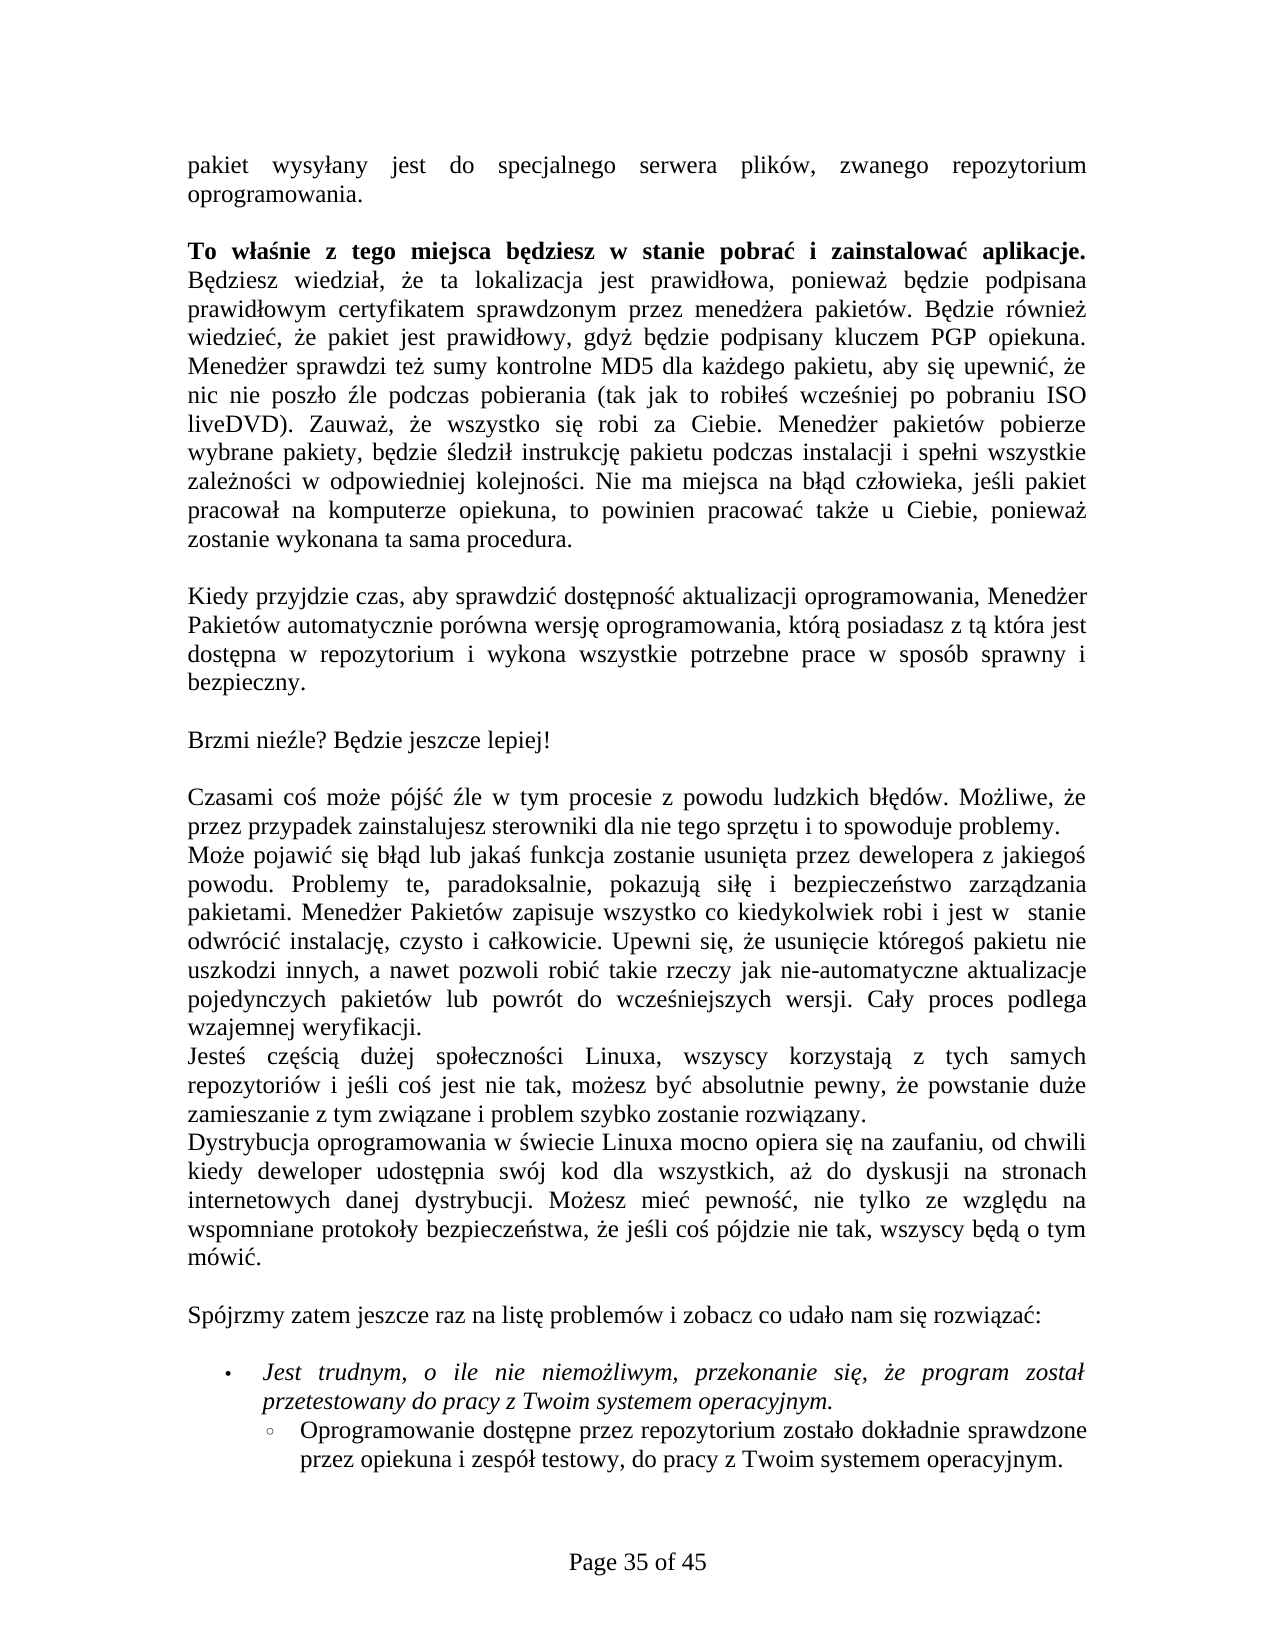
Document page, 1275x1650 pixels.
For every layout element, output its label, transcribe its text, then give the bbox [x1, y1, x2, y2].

text Dystrybucja oprogramowania w świecie Linuxa mocno opiera się na zaufaniu, od chwili kiedy deweloper udostępnia swój kod dla wszystkich, aż do dyskusji na stronach internetowych danej dystrybucji. Możesz mieć pewność, nie tylko ze względu na wspomniane protokoły bezpieczeństwa, że jeśli coś pójdzie nie tak, wszyscy będą o tym mówić. [187, 1127, 1087, 1271]
list Jest trudnym, o ile nie niemożliwym, przekonanie się, że program został przetestowany do pracy z Twoim systemem operacyjnym. [225, 1357, 1087, 1415]
text Czasami coś może pójść źle w tym procesie z powodu ludzkich błędów. Możliwe, że przez przypadek zainstalujesz sterowniki dla nie tego sprzętu i to spowoduje problemy. [187, 782, 1087, 840]
text pakiet wysyłany jest do specjalnego serwera plików, zwanego repozytorium oprogramowania. [187, 150, 1087, 207]
text Kiedy przyjdzie czas, aby sprawdzić dostępność aktualizacji oprogramowania, Menedżer Pakietów automatycznie porówna wersję oprogramowania, którą posiadasz z tą która jest dostępna w repozytorium i wykona wszystkie potrzebne prace w sposób sprawny i bezpieczny. [187, 581, 1087, 696]
text Jesteś częścią dużej społeczności Linuxa, wszyscy korzystają z tych samych repozytoriów i jeśli coś jest nie tak, możesz być absolutnie pewny, że powstanie duże zamieszanie z tym związane i problem szybko zostanie rozwiązany. [187, 1041, 1087, 1127]
text Spójrzmy zatem jeszcze raz na listę problemów i zobacz co udało nam się rozwiązać: [187, 1300, 1087, 1329]
text To właśnie z tego miejsca będziesz w stanie pobrać i zainstalować aplikacje. Będziesz wiedział, że ta lokalizacja jest prawidłowa, ponieważ będzie podpisana prawidłowym certyfikatem sprawdzonym przez menedżera pakietów. Będzie również wiedzieć, że pakiet jest prawidłowy, gdyż będzie podpisany kluczem PGP opiekuna. Menedżer sprawdzi też sumy kontrolne MD5 dla każdego pakietu, aby się upewnić, że nic nie poszło źle podczas pobierania (tak jak to robiłeś wcześniej po pobraniu ISO liveDVD). Zauważ, że wszystko się robi za Ciebie. Menedżer pakietów pobierze wybrane pakiety, będzie śledził instrukcję pakietu podczas instalacji i spełni wszystkie zależności w odpowiedniej kolejności. Nie ma miejsca na błąd człowieka, jeśli pakiet pracował na komputerze opiekuna, to powinien pracować także u Ciebie, ponieważ zostanie wykonana ta sama procedura. [187, 236, 1087, 552]
list Oprogramowanie dostępne przez repozytorium zostało dokładnie sprawdzone przez opiekuna i zespół testowy, do pracy z Twoim systemem operacyjnym. [262, 1415, 1087, 1472]
text Może pojawić się błąd lub jakaś funkcja zostanie usunięta przez dewelopera z jakiegoś powodu. Problemy te, paradoksalnie, pokazują siłę i bezpieczeństwo zarządzania pakietami. Menedżer Pakietów zapisuje wszystko co kiedykolwiek robi i jest w stanie odwrócić instalację, czysto i całkowicie. Upewni się, że usunięcie któregoś pakietu nie uszkodzi innych, a nawet pozwoli robić takie rzeczy jak nie-automatyczne aktualizacje pojedynczych pakietów lub powrót do wcześniejszych wersji. Cały proces podlega wzajemnej weryfikacji. [187, 840, 1087, 1041]
text Brzmi nieźle? Będzie jeszcze lepiej! [187, 725, 1087, 754]
